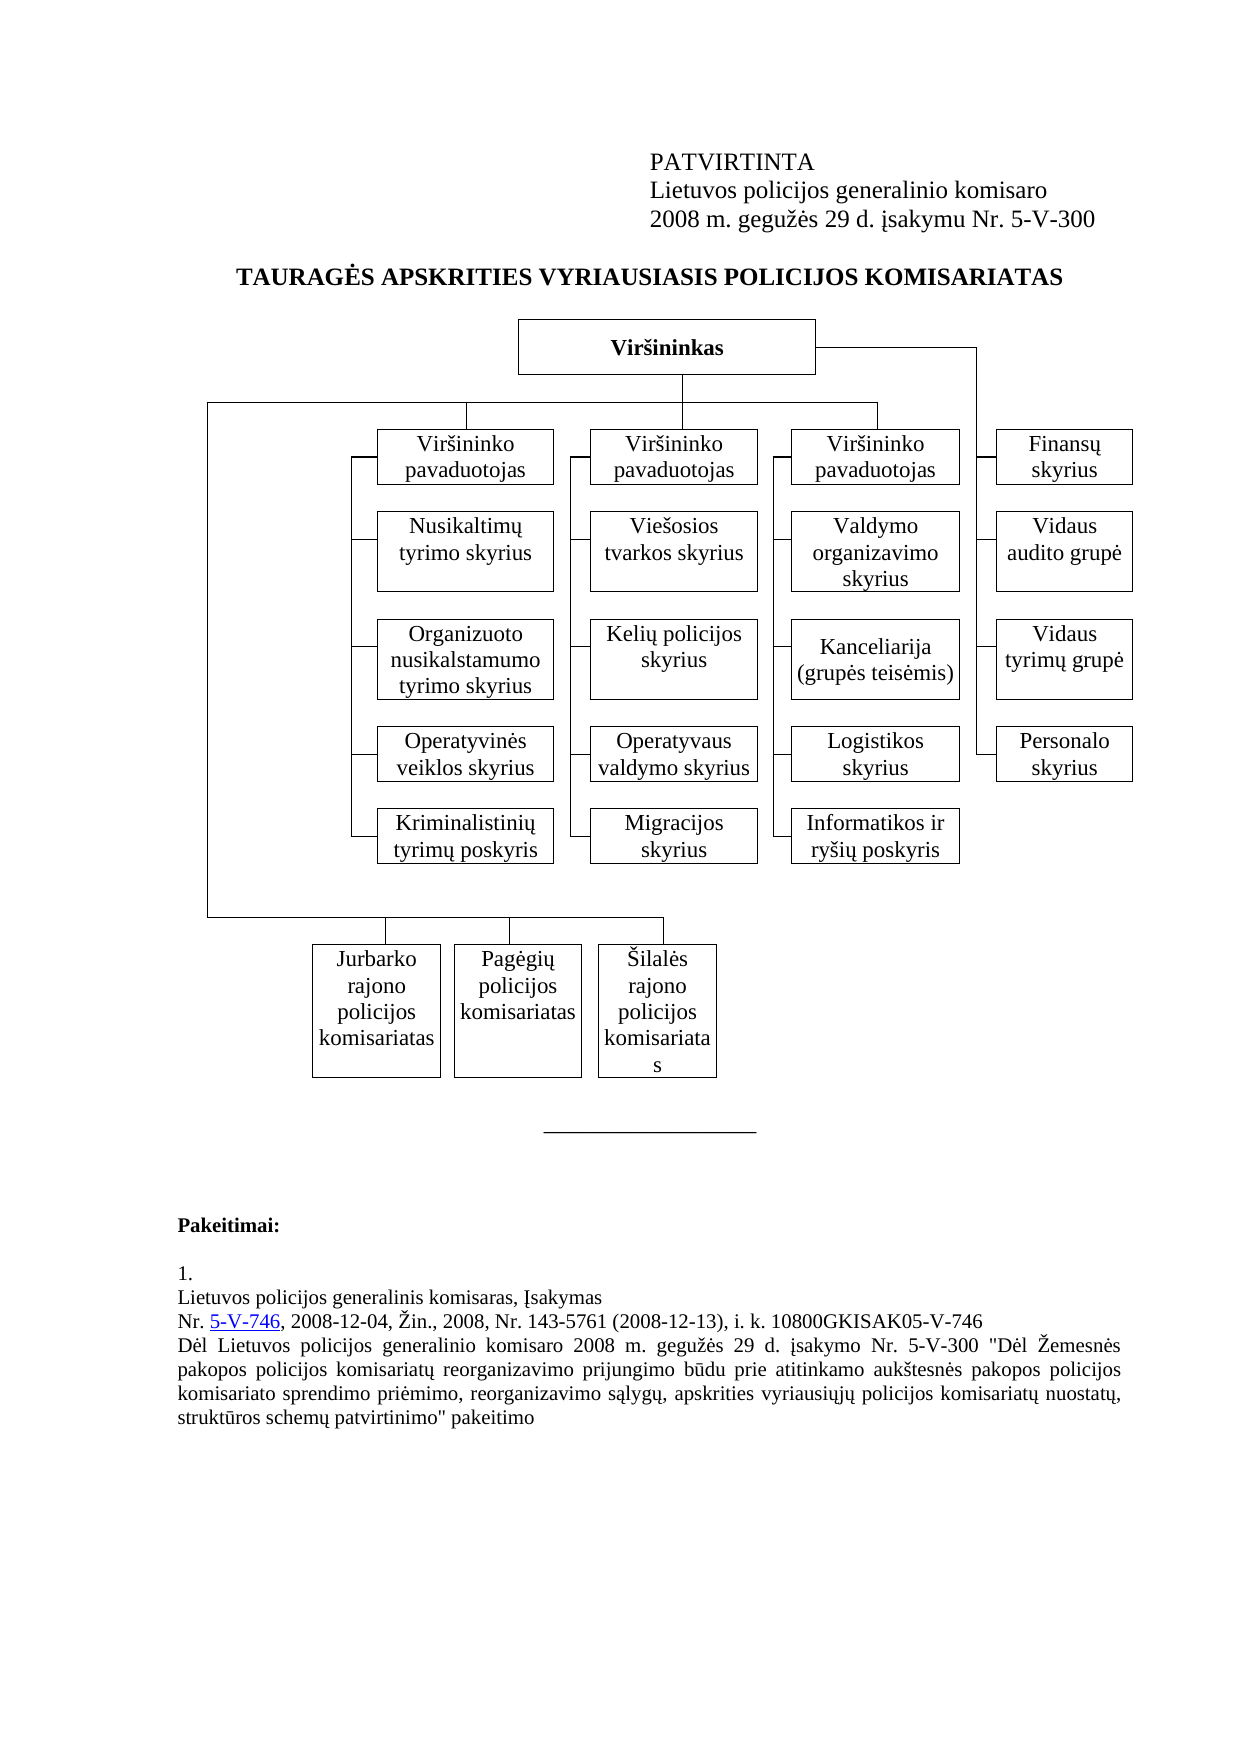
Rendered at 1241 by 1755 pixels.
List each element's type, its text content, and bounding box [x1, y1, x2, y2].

table_cell [352, 781, 377, 808]
table_cell [377, 782, 554, 808]
table_cell [774, 458, 791, 484]
table_cell [181, 944, 301, 1077]
table_cell [208, 484, 351, 511]
table_cell [181, 646, 207, 699]
table_cell [960, 484, 976, 511]
table_cell Vidaus audito grupė [997, 512, 1132, 591]
table_cell [960, 699, 976, 726]
table_cell [787, 403, 791, 429]
table_cell [377, 864, 381, 891]
table_cell [972, 348, 976, 374]
table_cell [571, 781, 590, 808]
table_cell Viršininko pavaduotojas [792, 430, 959, 484]
table_cell [774, 484, 791, 511]
table_cell [554, 699, 570, 726]
table_cell [352, 429, 377, 456]
table_cell [590, 782, 594, 808]
table_cell [181, 511, 207, 538]
table_cell Operatyvaus valdymo skyrius [591, 727, 757, 781]
table_cell [373, 403, 377, 429]
table_cell [554, 619, 570, 646]
table_header Viršininkas [519, 320, 815, 374]
table_cell [549, 864, 554, 891]
table_cell [554, 754, 570, 781]
table_cell [377, 700, 381, 726]
table_cell [549, 485, 554, 511]
table_cell [352, 540, 377, 591]
table_cell [791, 700, 796, 726]
table_cell [774, 781, 791, 808]
table_cell [181, 402, 207, 429]
table_cell [955, 485, 959, 511]
table_cell [352, 808, 377, 836]
table_cell [554, 511, 570, 538]
table_cell [181, 539, 207, 591]
table_cell [554, 863, 571, 891]
table_cell [571, 647, 590, 699]
table_cell [571, 458, 590, 484]
table_cell [955, 700, 959, 726]
table_cell [997, 485, 1001, 511]
table_cell [181, 484, 207, 511]
table_cell [977, 511, 996, 538]
table_cell [462, 403, 466, 429]
table_cell [977, 540, 996, 591]
table_cell [549, 700, 554, 726]
table_cell [977, 591, 997, 619]
table_cell [571, 755, 590, 781]
table_cell [960, 539, 976, 591]
table_cell [352, 863, 377, 891]
table_cell [554, 646, 570, 699]
table_cell [955, 782, 959, 808]
table_cell [758, 808, 773, 836]
table_cell Migracijos skyrius [591, 809, 757, 863]
table_header [997, 319, 1132, 347]
table_cell [352, 726, 377, 753]
table_cell Pagėgių policijos komisariatas [455, 945, 581, 1077]
table_cell [774, 591, 791, 619]
table_header [364, 319, 377, 347]
table_cell [554, 591, 570, 619]
table_cell [352, 619, 377, 646]
table_cell [554, 808, 570, 836]
table_cell [352, 647, 377, 699]
table_cell [364, 347, 377, 374]
text TAURAGĖS APSKRITIES VYRIAUSIASIS POLICIJOS KOMISARIATAS [177, 262, 1122, 291]
table_cell [1128, 592, 1132, 619]
table_cell [637, 918, 663, 944]
table_cell [960, 836, 997, 863]
table_cell [955, 348, 959, 374]
table_cell Kanceliarija (grupės teisėmis) [792, 620, 959, 699]
table_cell [960, 754, 964, 781]
table_cell [791, 403, 796, 429]
table_cell [181, 808, 207, 836]
table_cell [812, 375, 816, 402]
table_cell [774, 699, 791, 726]
table_cell [774, 726, 791, 753]
table_cell [377, 403, 381, 429]
table_cell [769, 754, 773, 781]
table_cell Viršininko pavaduotojas [378, 430, 553, 484]
table_cell [404, 891, 409, 917]
table_cell [997, 592, 1001, 619]
table_cell [1128, 485, 1132, 511]
table_cell [590, 485, 594, 511]
table_cell [208, 781, 351, 808]
table_cell [208, 863, 352, 891]
table_cell [977, 484, 997, 511]
table_cell [758, 836, 773, 863]
table_cell [758, 429, 773, 456]
table_cell [960, 726, 976, 753]
table_cell [774, 647, 791, 699]
table_cell [987, 944, 1008, 1077]
table_cell [955, 592, 959, 619]
table_cell [774, 511, 791, 538]
table_cell [571, 808, 590, 836]
table_cell [581, 918, 637, 944]
table_cell [787, 755, 791, 781]
table_cell [208, 726, 351, 753]
table_cell [992, 755, 996, 781]
table_cell [409, 891, 494, 917]
table_cell [554, 836, 571, 863]
table_cell [1057, 891, 1112, 917]
table_cell [683, 375, 687, 402]
table_cell [816, 374, 959, 402]
table_cell [977, 699, 997, 726]
text Nr. 5-V-746, 2008-12-04, Žin., 2008, Nr. 143-5761 (2008-12-13), i. k. 10800GKISAK05-V-746 [177, 1309, 1122, 1333]
text 1. [177, 1261, 1122, 1285]
table_cell [373, 458, 377, 484]
table_header [377, 319, 518, 347]
table_cell [377, 347, 518, 374]
table_cell [181, 456, 207, 484]
table_cell [997, 782, 1001, 808]
table_cell [386, 918, 413, 944]
table_cell [208, 808, 351, 836]
table_cell [977, 726, 996, 753]
table_cell [181, 917, 238, 944]
table_cell Kelių policijos skyrius [591, 620, 757, 699]
table_cell [352, 837, 377, 863]
table_cell [1003, 891, 1057, 917]
table_cell [571, 484, 590, 511]
table_cell [181, 863, 207, 891]
table_cell [1128, 700, 1132, 726]
table_cell Jurbarko rajono policijos komisariatas [313, 945, 440, 1077]
text Lietuvos policijos generalinio komisaro [649, 176, 1122, 204]
table_cell [1008, 944, 1132, 1077]
table_cell [774, 540, 791, 591]
table_cell [960, 456, 976, 484]
table_cell [208, 646, 351, 699]
table_cell [758, 539, 773, 591]
table_cell [590, 592, 594, 619]
table_cell Informatikos ir ryšių poskyris [792, 809, 959, 863]
table_cell [758, 754, 762, 781]
table_cell [960, 863, 997, 891]
text Lietuvos policijos generalinis komisaras, Įsakymas [177, 1285, 1122, 1309]
table_cell [352, 511, 377, 538]
table_cell [977, 647, 996, 699]
table_cell [997, 836, 1132, 863]
table_cell [283, 891, 287, 917]
table_cell [758, 591, 773, 619]
table_cell [758, 484, 773, 511]
table_cell [238, 918, 295, 944]
table_cell [467, 403, 471, 429]
table_cell [731, 917, 786, 944]
table_cell [774, 619, 791, 646]
table_cell [571, 591, 590, 619]
table_cell [791, 485, 796, 511]
table_header [960, 319, 976, 347]
table_cell [181, 726, 207, 753]
table_cell [683, 403, 687, 429]
table_cell [364, 374, 377, 402]
table_cell [181, 781, 207, 808]
table_cell [753, 403, 757, 429]
table_cell [352, 591, 377, 619]
table_cell [955, 864, 959, 891]
table_cell [960, 619, 976, 646]
table_cell [414, 918, 509, 944]
table_cell [774, 808, 791, 836]
table_cell [208, 511, 351, 538]
table_cell [791, 864, 796, 891]
table_cell [208, 699, 351, 726]
table_cell [1128, 782, 1132, 808]
table_header [207, 319, 363, 347]
table_cell [181, 619, 207, 646]
table_cell [773, 863, 791, 891]
table_cell [997, 374, 1132, 402]
table_cell [758, 646, 773, 699]
table_cell [960, 781, 997, 808]
table_cell [960, 348, 964, 374]
table_cell [977, 458, 996, 484]
table_cell Operatyvinės veiklos skyrius [378, 727, 553, 781]
table_cell [997, 347, 1132, 374]
table_cell [977, 429, 996, 456]
table_header [976, 319, 997, 347]
table_cell [571, 429, 590, 456]
table_cell Nusikaltimų tyrimo skyrius [378, 512, 553, 591]
table_cell [753, 782, 757, 808]
table_cell [960, 808, 997, 836]
table_cell [554, 456, 570, 484]
table_cell [510, 918, 541, 944]
table_cell [554, 726, 570, 753]
table_cell [352, 699, 377, 726]
table_cell [208, 754, 351, 781]
table_cell [977, 347, 997, 374]
table_cell [571, 863, 590, 891]
table_cell [441, 944, 454, 1077]
table_cell [571, 726, 590, 753]
table_cell [549, 403, 554, 429]
table_cell [181, 699, 207, 726]
table_cell [853, 944, 867, 1077]
table_cell [377, 374, 518, 402]
table_cell [554, 539, 570, 591]
table_cell [208, 619, 351, 646]
table_header [181, 319, 207, 347]
table_cell [181, 374, 207, 402]
table_cell [816, 348, 820, 374]
table_cell Viešosios tvarkos skyrius [591, 512, 757, 591]
text PATVIRTINTA [649, 147, 1122, 176]
table_cell [554, 429, 571, 456]
table_cell [758, 619, 773, 646]
table_cell [758, 726, 773, 753]
table_cell [208, 429, 352, 456]
table_cell [207, 347, 363, 374]
table_cell [773, 429, 791, 456]
table_cell Finansų skyrius [997, 430, 1132, 484]
table_cell [977, 619, 996, 646]
table_cell Kriminalistinių tyrimų poskyris [378, 809, 553, 863]
table_cell [590, 403, 594, 429]
table_cell [932, 917, 1062, 944]
table_cell [717, 944, 731, 1077]
table_cell [301, 944, 312, 1077]
table_cell [554, 403, 558, 429]
table_cell [541, 918, 581, 944]
table_cell [207, 374, 363, 402]
table_cell [791, 592, 796, 619]
table_cell [590, 700, 594, 726]
table_cell [571, 619, 590, 646]
text Pakeitimai: [177, 1212, 1122, 1237]
table_cell Viršininko pavaduotojas [591, 430, 757, 484]
table_cell [1062, 917, 1116, 944]
table_cell [787, 837, 791, 863]
table_cell [758, 699, 773, 726]
table_cell [571, 699, 590, 726]
table_cell [786, 917, 932, 944]
table_cell [977, 374, 997, 402]
table_cell [571, 540, 590, 591]
table_cell [1112, 891, 1132, 917]
table_cell [554, 484, 570, 511]
table_cell [773, 837, 777, 863]
table_cell [518, 375, 522, 402]
table_cell [181, 754, 207, 781]
table_cell [997, 863, 1132, 891]
table_cell [208, 539, 351, 591]
text Dėl Lietuvos policijos generalinio komisaro 2008 m. gegužės 29 d. įsakymo Nr. 5-V-300 "Dėl Žemesnės pakopos policijos komisariatų reorganizavimo prijungimo būdu prie atitinkamo aukštesnės pakopos policijos komisariato sprendimo priėmimo, reorganizavimo sąlygų, apskrities vyriausiųjų policijos komisariatų nuostatų, struktūros schemų patvirtinimo" pakeitimo [177, 1333, 1122, 1429]
table_cell [352, 458, 356, 484]
table_cell [791, 782, 796, 808]
table_cell [664, 917, 731, 944]
table_cell [791, 375, 796, 402]
table_cell [582, 944, 598, 1077]
table_cell [554, 781, 570, 808]
table_cell [753, 485, 757, 511]
table_cell [208, 836, 352, 863]
table_cell [571, 837, 575, 863]
table_header [816, 319, 959, 347]
table_cell [758, 456, 773, 484]
table_cell [731, 944, 853, 1077]
table_cell [352, 484, 377, 511]
table_cell [753, 592, 757, 619]
table_cell [960, 429, 976, 456]
table_cell [495, 891, 1003, 917]
table_cell [571, 511, 590, 538]
table_cell [960, 591, 976, 619]
table_cell [287, 891, 291, 917]
table_cell [377, 592, 381, 619]
table_cell [758, 403, 762, 429]
table_cell [181, 836, 207, 863]
table_cell [208, 591, 351, 619]
table_cell Logistikos skyrius [792, 727, 959, 781]
table_cell [960, 402, 976, 429]
table_cell [208, 456, 351, 484]
table_cell [352, 755, 377, 781]
table_cell [753, 700, 757, 726]
table_cell [1116, 917, 1132, 944]
table_cell [960, 374, 976, 402]
table_cell [960, 511, 976, 538]
table_cell [753, 864, 757, 891]
table_cell [997, 402, 1132, 429]
table_cell [758, 781, 773, 808]
table_cell [997, 700, 1001, 726]
table_cell [878, 402, 959, 429]
table_cell [586, 403, 590, 429]
table_cell [758, 863, 773, 891]
table_cell [590, 864, 594, 891]
table_cell [977, 402, 997, 429]
table_cell Vidaus tyrimų grupė [997, 620, 1132, 699]
table_cell [758, 511, 773, 538]
table_cell [997, 808, 1132, 836]
table_cell [181, 429, 207, 456]
table_cell [867, 944, 987, 1077]
table_cell Personalo skyrius [997, 727, 1132, 781]
table_cell [181, 591, 207, 619]
text 2008 m. gegužės 29 d. įsakymu Nr. 5-V-300 [649, 204, 1122, 233]
table_cell [377, 485, 381, 511]
table_cell [181, 347, 207, 374]
table_cell [787, 375, 791, 402]
table_cell [181, 891, 186, 917]
table_cell [586, 837, 590, 863]
table_cell [295, 918, 385, 944]
text _________________ [177, 1107, 1122, 1136]
table_cell [549, 592, 554, 619]
table_cell [203, 891, 207, 917]
table_cell [960, 646, 976, 699]
